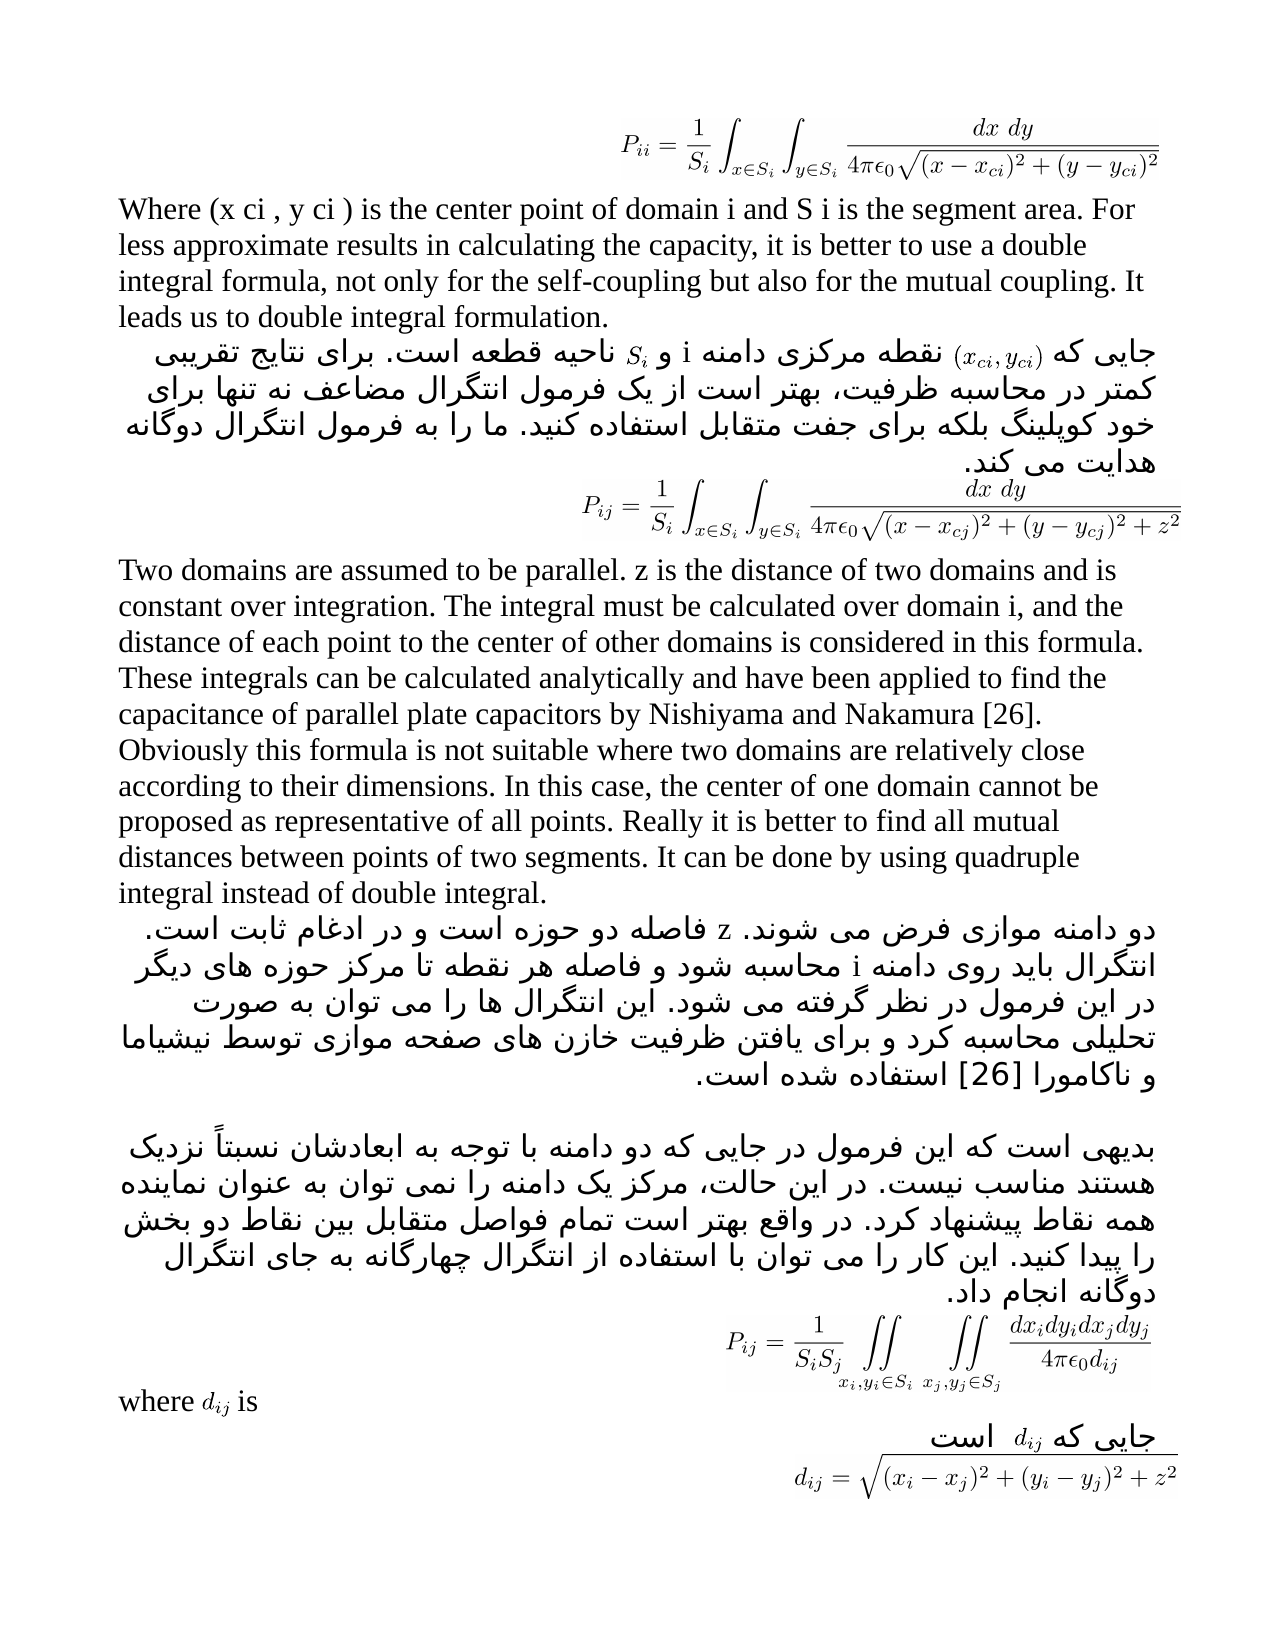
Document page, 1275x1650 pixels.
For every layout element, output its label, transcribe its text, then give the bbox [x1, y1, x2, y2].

text دو دامنه موازی فرض می شوند. z فاصله دو حوزه است و در ادغام ثابت است. انتگرال باید روی دامنه i محاسبه شود و فاصله هر نقطه تا مرکز حوزه های دیگر در این فرمول در نظر گرفته می شود. این انتگرال ها را می توان به صورت تحلیلی محاسبه کرد و برای یافتن ظرفیت خازن های صفحه موازی توسط نیشیاما و ناکامورا [26] استفاده شده است. [118, 911, 1157, 1092]
text Obviously this formula is not suitable where two domains are relatively close according to their dimensions. In this case, the center of one domain cannot be proposed as representative of all points. Really it is better to find all mutual distances between points of two segments. It can be done by using quadruple integral instead of double integral. [118, 731, 1157, 911]
picture [795, 1454, 1178, 1499]
text بدیهی است که این فرمول در جایی که دو دامنه با توجه به ابعادشان نسبتاً نزدیک هستند مناسب نیست. در این حالت، مرکز یک دامنه را نمی توان به عنوان نماینده همه نقاط پیشنهاد کرد. در واقع بهتر است تمام فواصل متقابل بین نقاط دو بخش را پیدا کنید. این کار را می توان با استفاده از انتگرال چهارگانه به جای انتگرال دوگانه انجام داد. [118, 1128, 1157, 1310]
text where is [118, 1382, 1157, 1418]
text جایی که نقطه مرکزی دامنه i و ناحیه قطعه است. برای نتایج تقریبی کمتر در محاسبه ظرفیت، بهتر است از یک فرمول انتگرال مضاعف نه تنها برای خود کوپلینگ بلکه برای جفت متقابل استفاده کنید. ما را به فرمول انتگرال دوگانه هدایت می کند. [118, 334, 1157, 479]
text جایی که است [118, 1418, 1157, 1454]
text Where (x ci , y ci ) is the center point of domain i and S i is the segment area. For less approximate results in calculating the capacity, it is better to use a double integral formula, not only for the self-coupling but also for the mutual coupling. It leads us to double integral formulation. [118, 190, 1157, 334]
text Two domains are assumed to be parallel. z is the distance of two domains and is constant over integration. The integral must be calculated over domain i, and the distance of each point to the center of other domains is considered in this formula. These integrals can be calculated analytically and have been applied to find the capacitance of parallel plate capacitors by Nishiyama and Nakamura [26]. [118, 551, 1157, 731]
picture [621, 118, 1159, 180]
picture [726, 1315, 1151, 1392]
picture [582, 479, 1181, 541]
